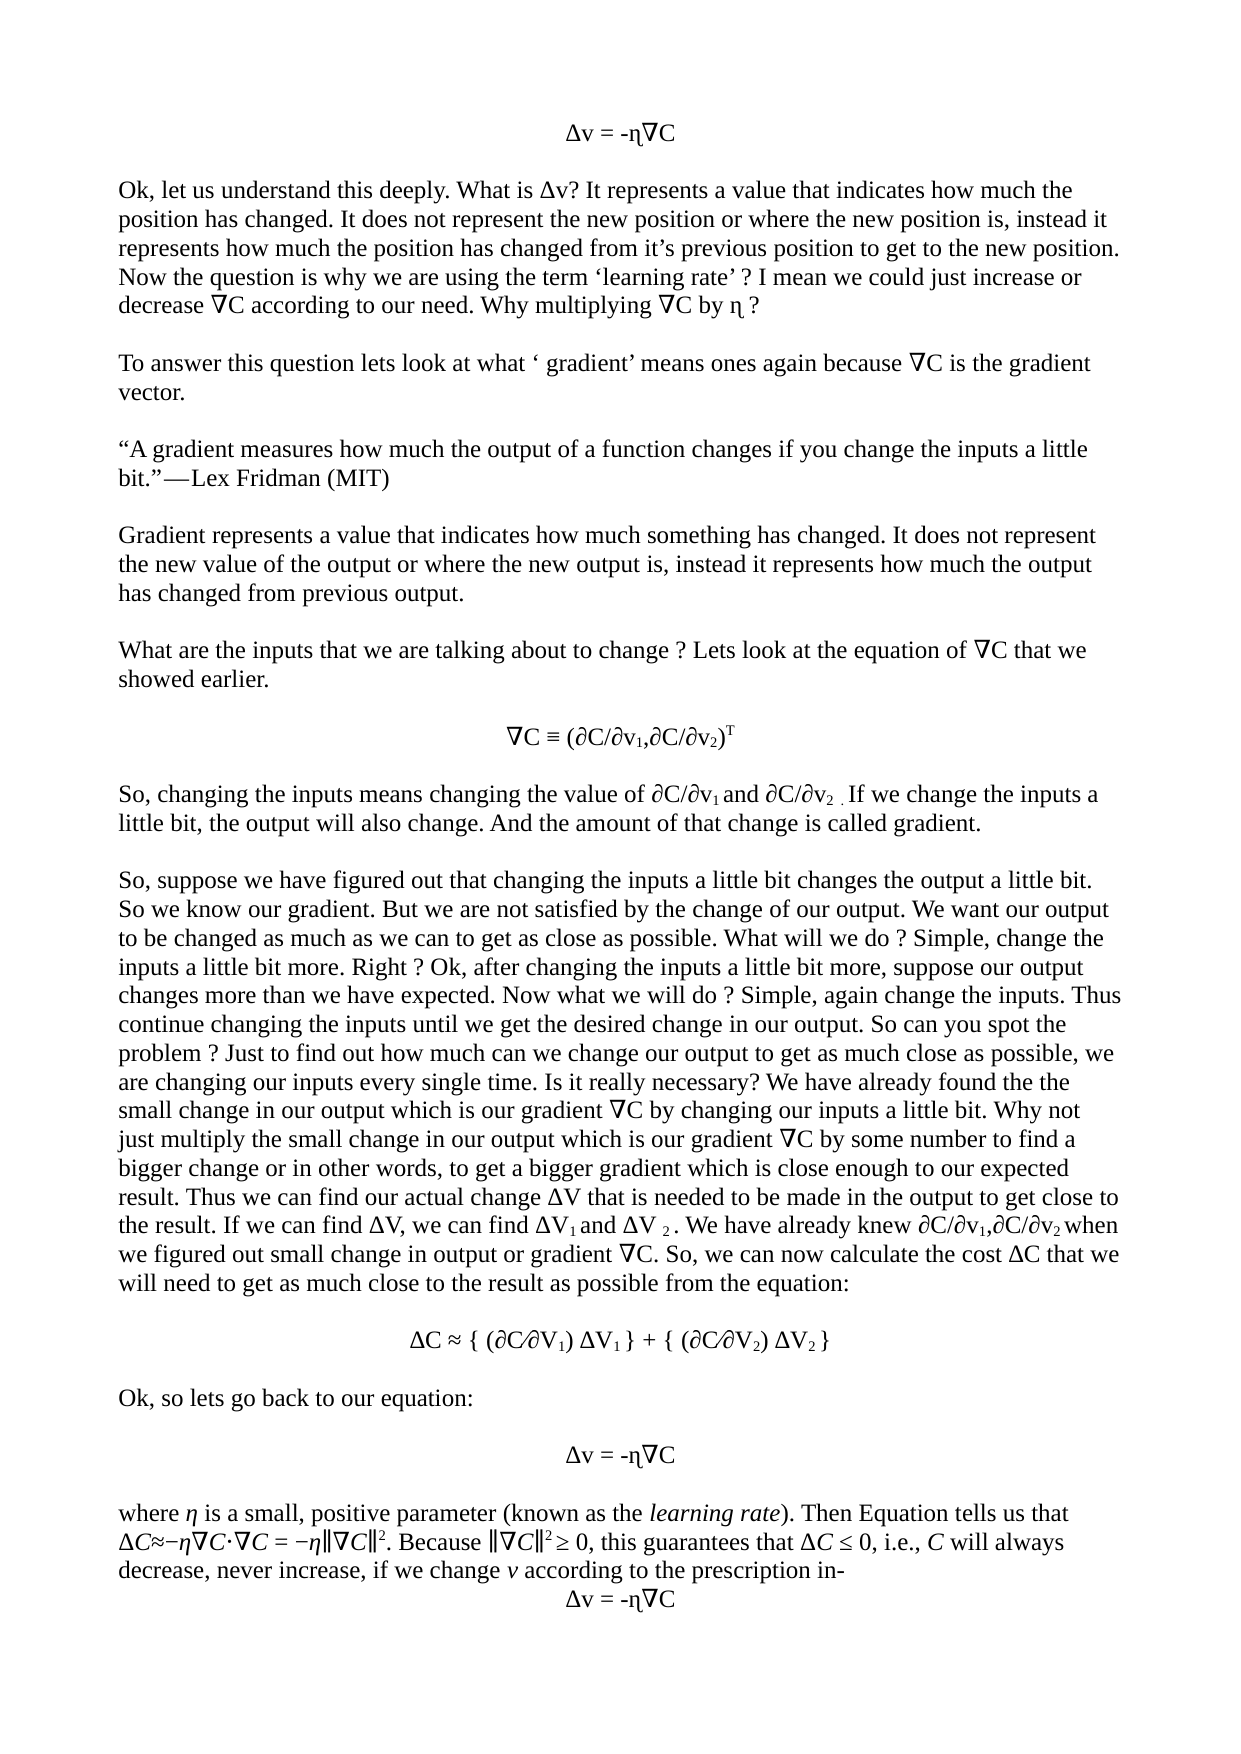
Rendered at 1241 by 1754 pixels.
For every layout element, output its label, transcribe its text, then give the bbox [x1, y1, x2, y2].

text “A gradient measures how much the output of a function changes if you change the inputs a little bit.” — Lex Fridman (MIT) [118, 434, 1122, 492]
text Δv = -ɳ∇C [118, 1584, 1122, 1613]
text Δv = -ɳ∇C [118, 118, 1122, 147]
text Ok, so lets go back to our equation: [118, 1383, 1122, 1412]
text where η is a small, positive parameter (known as the learning rate). Then Equation tells us that ΔC≈−η∇C⋅∇C = −η∥∇C∥2. Because ∥∇C∥2 ≥ 0, this guarantees that ΔC ≤ 0, i.e., C will always decrease, never increase, if we change v according to the prescription in- [118, 1498, 1122, 1584]
text To answer this question lets look at what ‘ gradient’ means ones again because ∇C is the gradient vector. [118, 348, 1122, 406]
text So, suppose we have figured out that changing the inputs a little bit changes the output a little bit. So we know our gradient. But we are not satisfied by the change of our output. We want our output to be changed as much as we can to get as close as possible. What will we do ? Simple, change the inputs a little bit more. Right ? Ok, after changing the inputs a little bit more, suppose our output changes more than we have expected. Now what we will do ? Simple, again change the inputs. Thus continue changing the inputs until we get the desired change in our output. So can you spot the problem ? Just to find out how much can we change our output to get as much close as possible, we are changing our inputs every single time. Is it really necessary? We have already found the the small change in our output which is our gradient ∇C by changing our inputs a little bit. Why not just multiply the small change in our output which is our gradient ∇C by some number to find a bigger change or in other words, to get a bigger gradient which is close enough to our expected result. Thus we can find our actual change ΔV that is needed to be made in the output to get close to the result. If we can find ΔV, we can find ΔV1 and ΔV 2 . We have already knew ∂C/∂v1,∂C/∂v2 when we figured out small change in output or gradient ∇C. So, we can now calculate the cost ∆C that we will need to get as much close to the result as possible from the equation: [118, 866, 1122, 1297]
text What are the inputs that we are talking about to change ? Lets look at the equation of ∇C that we showed earlier. [118, 636, 1122, 693]
text ∇C ≡ (∂C/∂v1,∂C/∂v2)T [118, 722, 1122, 751]
text Ok, let us understand this deeply. What is Δv? It represents a value that indicates how much the position has changed. It does not represent the new position or where the new position is, instead it represents how much the position has changed from it’s previous position to get to the new position. Now the question is why we are using the term ‘learning rate’ ? I mean we could just increase or decrease ∇C according to our need. Why multiplying ∇C by ɳ ? [118, 176, 1122, 319]
text Gradient represents a value that indicates how much something has changed. It does not represent the new value of the output or where the new output is, instead it represents how much the output has changed from previous output. [118, 521, 1122, 607]
text Δv = -ɳ∇C [118, 1441, 1122, 1469]
text ∆C ≈ { (∂C∕∂V1) ∆V1 } + { (∂C∕∂V2) ∆V2 } [118, 1326, 1122, 1354]
text So, changing the inputs means changing the value of ∂C/∂v1 and ∂C/∂v2 . If we change the inputs a little bit, the output will also change. And the amount of that change is called gradient. [118, 779, 1122, 837]
